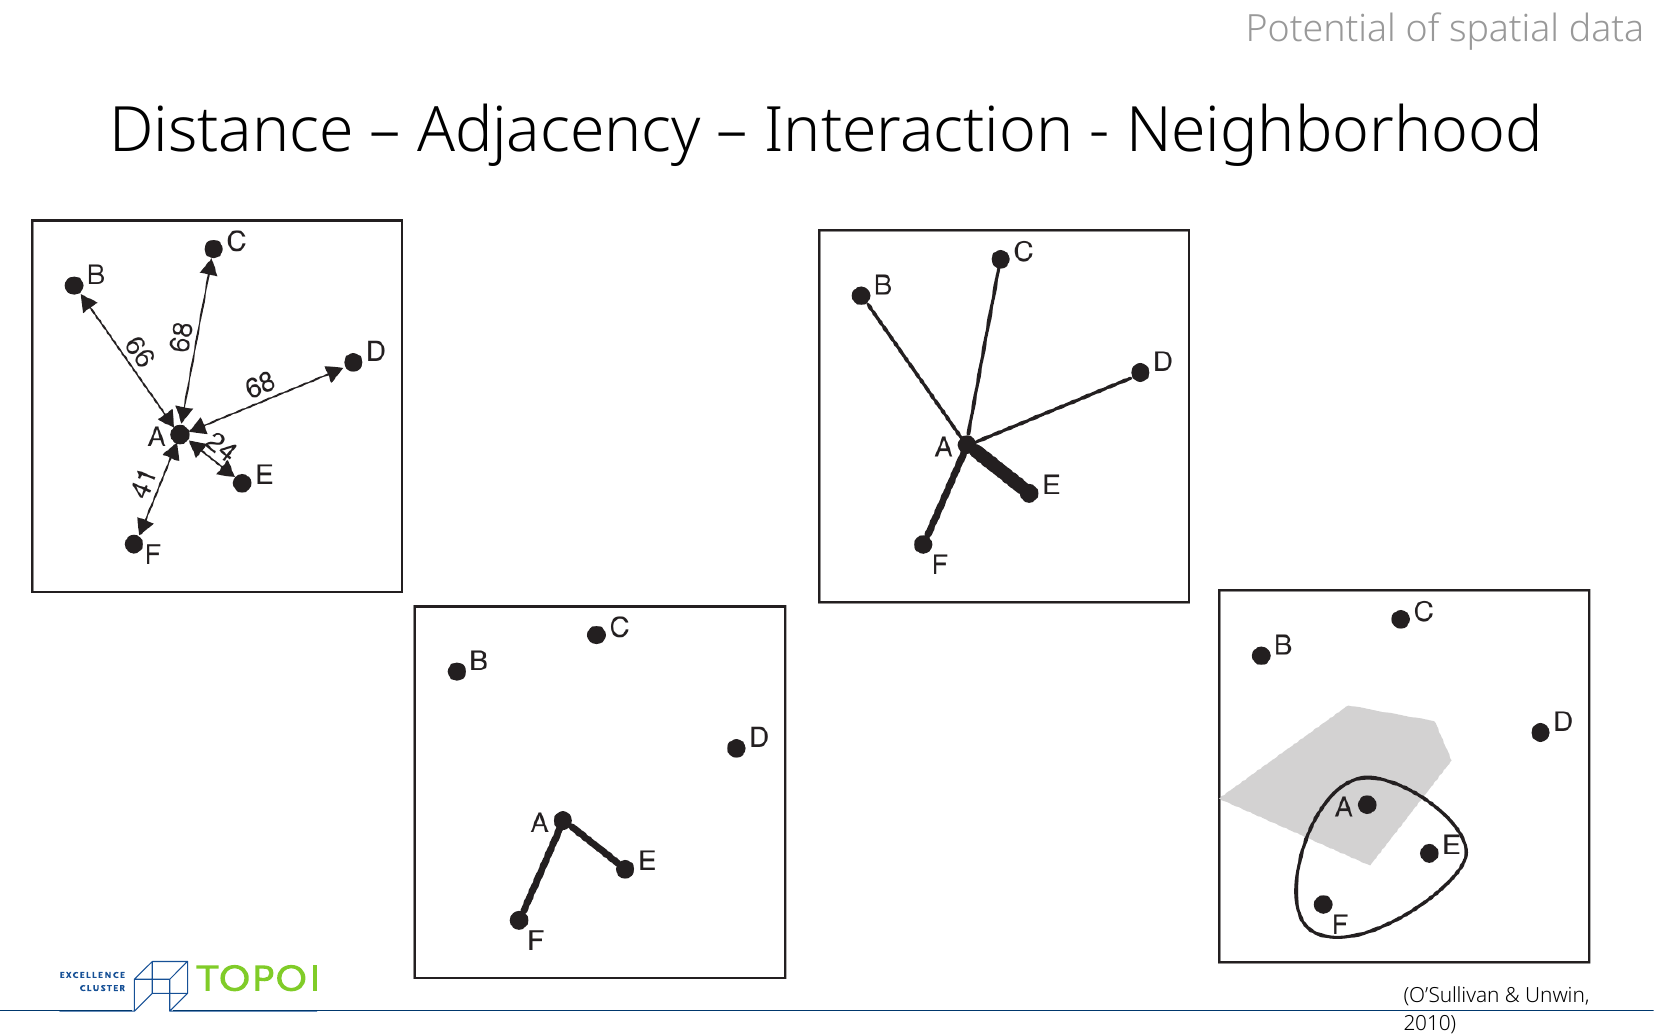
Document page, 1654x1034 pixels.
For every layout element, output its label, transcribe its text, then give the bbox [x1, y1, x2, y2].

picture [23, 204, 796, 992]
picture [810, 210, 1600, 974]
text_box (O’Sullivan & Unwin, 2010) [1388, 972, 1654, 1034]
title Distance – Adjacency – Interaction - Neighborhood [82, 41, 1571, 214]
text_box Potential of spatial data [1230, 0, 1654, 61]
